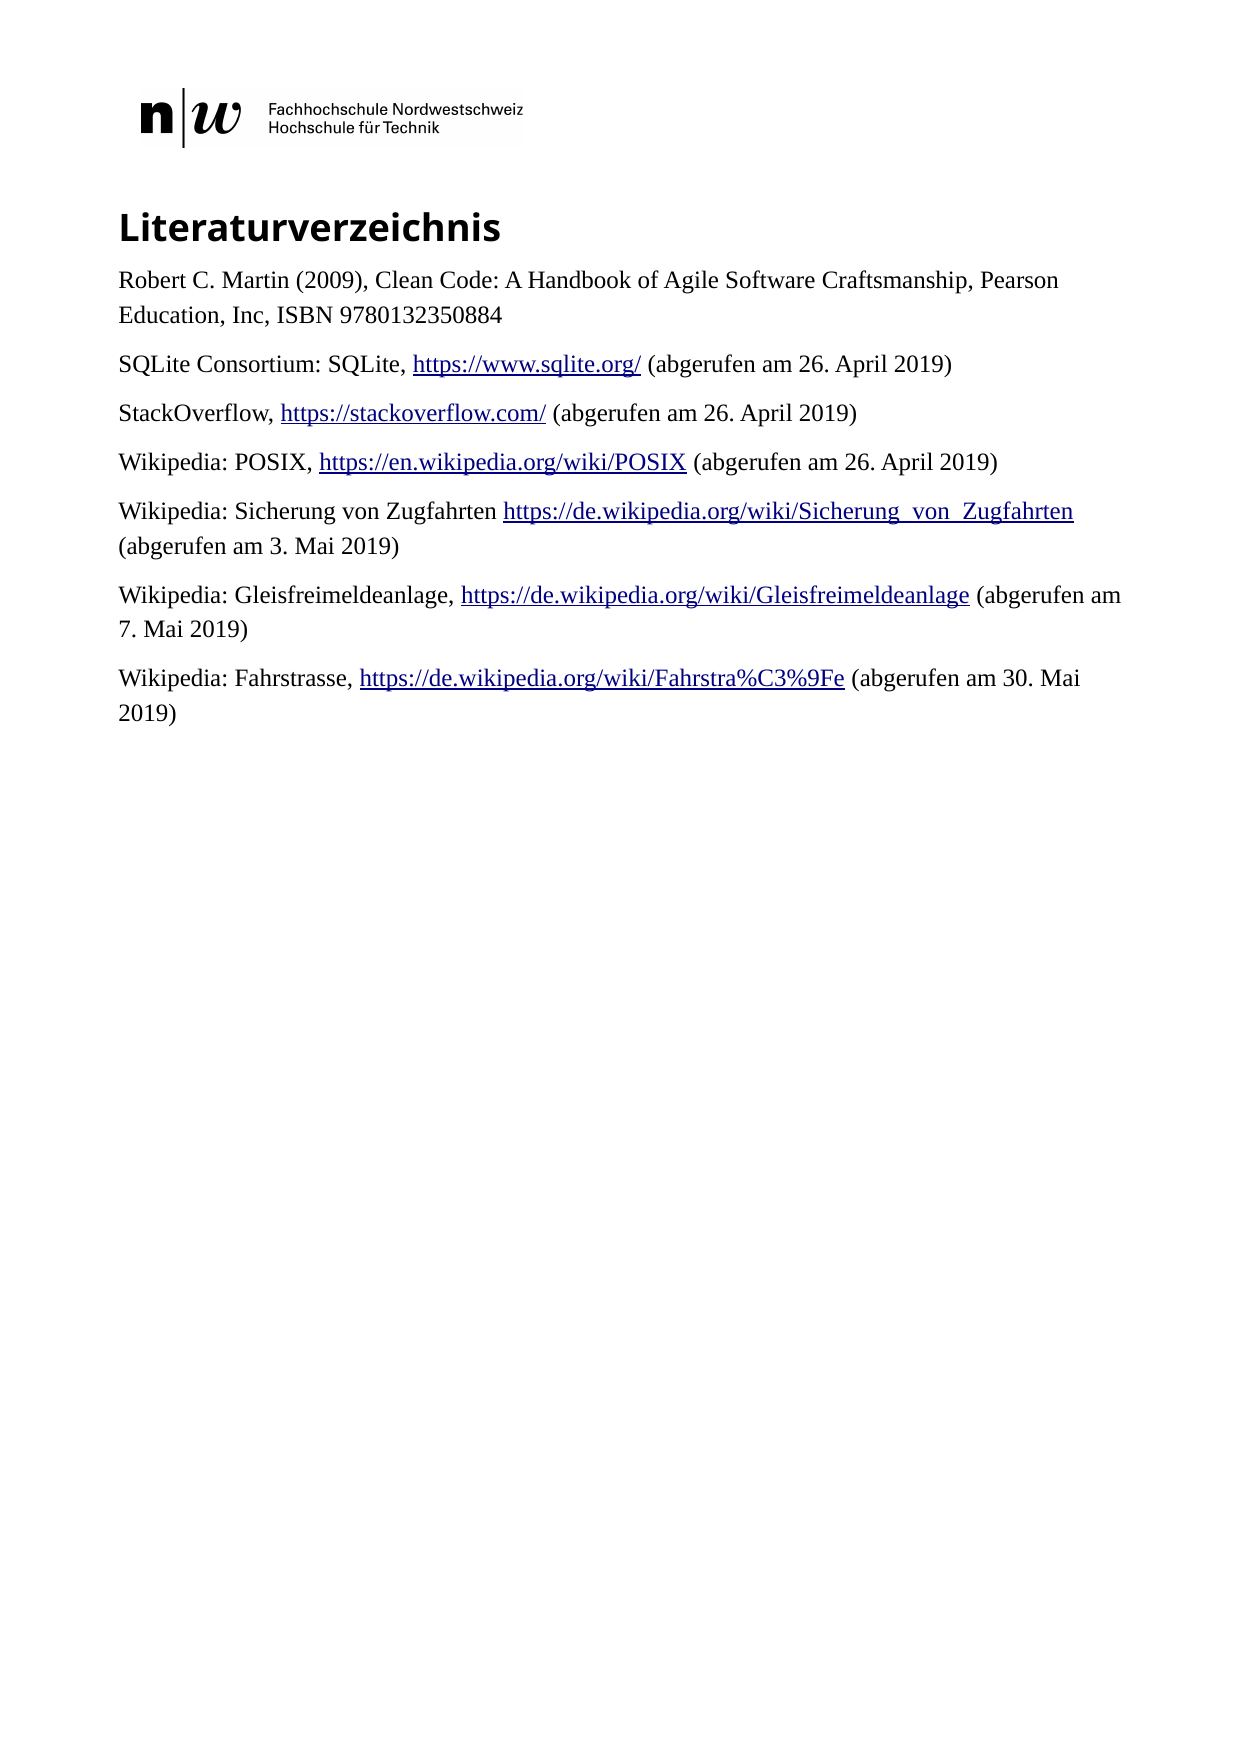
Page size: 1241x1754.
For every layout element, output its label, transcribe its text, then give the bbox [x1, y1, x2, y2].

text Wikipedia: Gleisfreimeldeanlage, https://de.wikipedia.org/wiki/Gleisfreimeldeanlage (abgerufen am 7. Mai 2019) [118, 580, 1122, 643]
text Robert C. Martin (2009), Clean Code: A Handbook of Agile Software Craftsmanship, Pearson Education, Inc, ISBN 9780132350884 [118, 266, 1122, 329]
text Wikipedia: Fahrstrasse, https://de.wikipedia.org/wiki/Fahrstra%C3%9Fe (abgerufen am 30. Mai 2019) [118, 663, 1122, 727]
text Wikipedia: POSIX, https://en.wikipedia.org/wiki/POSIX (abgerufen am 26. April 2019) [118, 447, 1122, 476]
text SQLite Consortium: SQLite, https://www.sqlite.org/ (abgerufen am 26. April 2019) [118, 349, 1122, 378]
text Wikipedia: Sicherung von Zugfahrten https://de.wikipedia.org/wiki/Sicherung_von_Zugfahrten (abgerufen am 3. Mai 2019) [118, 496, 1122, 559]
text StackOverflow, https://stackoverflow.com/ (abgerufen am 26. April 2019) [118, 398, 1122, 427]
subtitle Literaturverzeichnis [118, 201, 1122, 253]
picture [141, 88, 523, 148]
